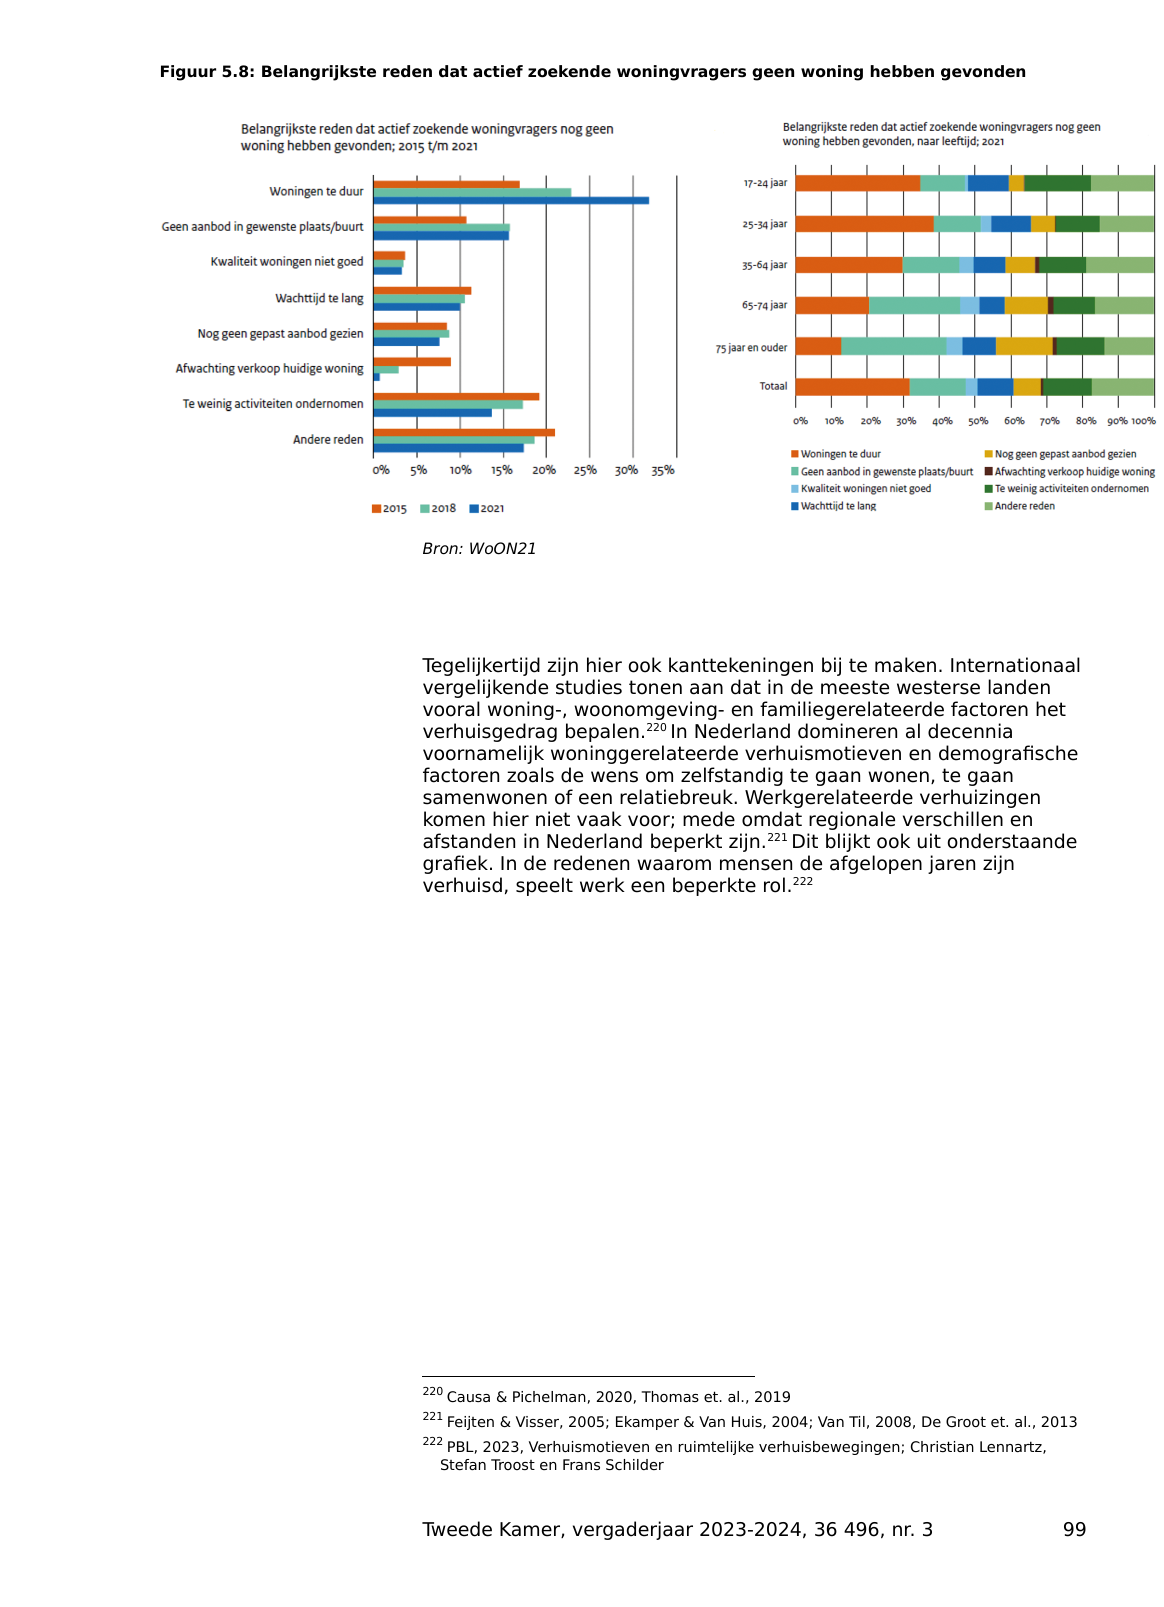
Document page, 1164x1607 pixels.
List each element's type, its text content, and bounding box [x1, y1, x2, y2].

text Bron: WoON21 [422, 540, 1163, 558]
picture [159, 114, 1164, 529]
text Figuur 5.8: Belangrijkste reden dat actief zoekende woningvragers geen woning hebben gevonden [159, 63, 1163, 81]
text Feijten & Visser, 2005; Ekamper & Van Huis, 2004; Van Til, 2008, De Groot et. al., 2013 [422, 1410, 1087, 1432]
text PBL, 2023, Verhuismotieven en ruimtelijke verhuisbewegingen; Christian Lennartz, Stefan Troost en Frans Schilder [422, 1435, 1087, 1474]
text Causa & Pichelman, 2020, Thomas et. al., 2019 [422, 1385, 1087, 1407]
text Tegelijkertijd zijn hier ook kanttekeningen bij te maken. Internationaal vergelijkende studies tonen aan dat in de meeste westerse landen vooral woning-, woonomgeving- en familiegerelateerde factoren het verhuisgedrag bepalen.In Nederland domineren al decennia voornamelijk woninggerelateerde verhuismotieven en demografische factoren zoals de wens om zelfstandig te gaan wonen, te gaan samenwonen of een relatiebreuk. Werkgerelateerde verhuizingen komen hier niet vaak voor; mede omdat regionale verschillen en afstanden in Nederland beperkt zijn.Dit blijkt ook uit onderstaande grafiek. In de redenen waarom mensen de afgelopen jaren zijn verhuisd, speelt werk een beperkte rol. [422, 655, 1087, 897]
